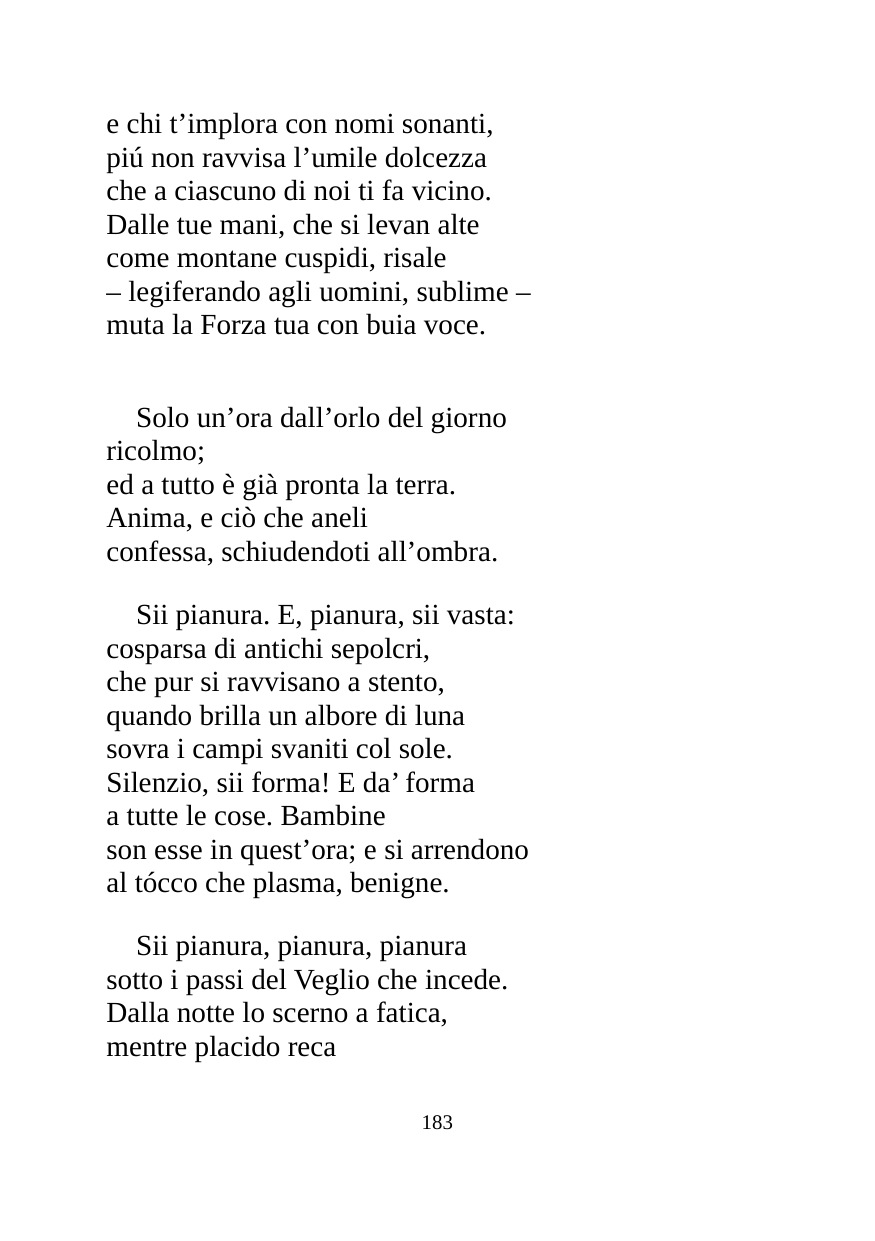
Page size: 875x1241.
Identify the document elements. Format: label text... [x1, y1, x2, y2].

text e chi t’implora con nomi sonanti, piú non ravvisa l’umile dolcezza che a ciascuno di noi ti fa vicino. Dalle tue mani, che si levan alte come montane cuspidi, risale – legiferando agli uomini, sublime – muta la Forza tua con buia voce. [106, 106, 768, 341]
text Sii pianura. E, pianura, sii vasta: cosparsa di antichi sepolcri, che pur si ravvisano a stento, quando brilla un albore di luna sovra i campi svaniti col sole. Silenzio, sii forma! E da’ forma a tutte le cose. Bambine son esse in quest’ora; e si arrendono al tócco che plasma, benigne. [106, 597, 768, 899]
text Solo un’ora dall’orlo del giorno ricolmo; ed a tutto è già pronta la terra. Anima, e ciò che aneli confessa, schiudendoti all’ombra. [106, 400, 768, 568]
text Sii pianura, pianura, pianura sotto i passi del Veglio che incede. Dalla notte lo scerno a fatica, mentre placido reca [106, 928, 768, 1063]
